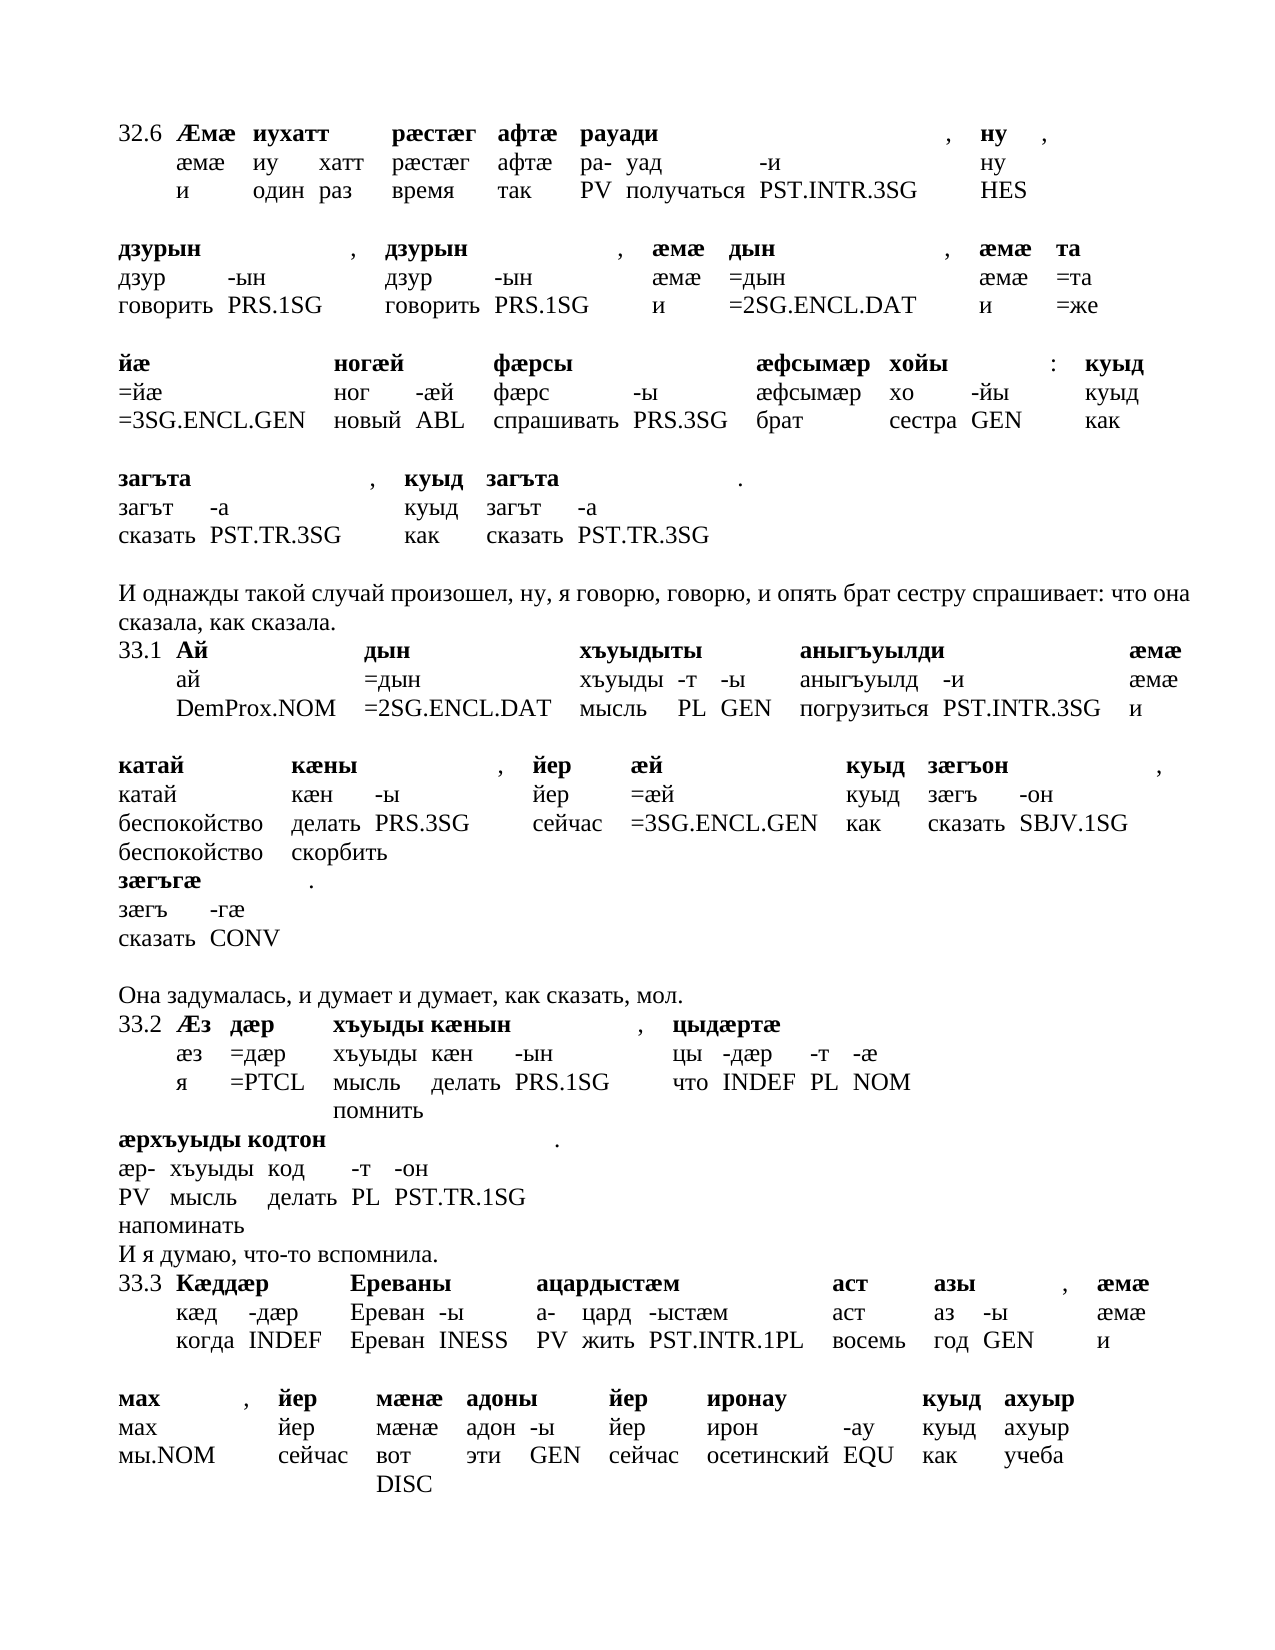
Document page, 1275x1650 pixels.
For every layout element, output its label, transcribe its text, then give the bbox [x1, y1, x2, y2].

text куыд [846, 751, 914, 779]
text И однажды такой случай произошел, ну, я говорю, говорю, и опять брат сестру спрашивает: что она сказала, как сказала. [118, 578, 1249, 636]
text GEN [529, 1441, 581, 1469]
text INESS [439, 1326, 508, 1354]
text йер [609, 1383, 693, 1412]
text куыд [846, 779, 900, 808]
text PST.TR.3SG [209, 521, 342, 549]
text мах [118, 1412, 215, 1441]
text аныгъуылди [799, 636, 1115, 664]
text мысль [333, 1067, 417, 1096]
text говорить [385, 291, 480, 319]
text ацардыстæм [536, 1268, 818, 1297]
text , [617, 233, 638, 262]
text куыд [1085, 348, 1153, 377]
text хъуыды [333, 1038, 417, 1067]
text скорбить [291, 837, 484, 866]
text сейчас [532, 808, 603, 837]
text INDEF [248, 1326, 322, 1354]
text напоминать [118, 1211, 540, 1239]
text PV [118, 1182, 156, 1211]
text -ы [439, 1297, 508, 1326]
text вот [376, 1441, 438, 1469]
text =же [1056, 291, 1098, 319]
text æрхъуыды кодтон [118, 1124, 540, 1153]
text дзурын [118, 233, 336, 262]
text PST.INTR.1PL [649, 1326, 804, 1354]
text а- [536, 1297, 568, 1326]
text и [1129, 693, 1178, 722]
text рæстæг [392, 147, 470, 176]
text , [944, 233, 965, 262]
text зæгъ [118, 894, 196, 923]
text аныгъуылд [799, 664, 929, 693]
text -т [810, 1038, 839, 1067]
text æмæ [652, 262, 701, 291]
text говорить [118, 291, 213, 319]
text PV [580, 176, 612, 204]
text ра- [580, 147, 612, 176]
text PRS.1SG [494, 291, 589, 319]
text как [922, 1441, 976, 1469]
text ногæй [333, 348, 479, 377]
text иухатт [253, 118, 378, 147]
text эти [466, 1441, 516, 1469]
text катай [118, 751, 277, 779]
text -дæр [248, 1297, 322, 1326]
text сказать [118, 521, 196, 549]
text дзурын [385, 233, 603, 262]
text PRS.1SG [227, 291, 323, 319]
text цард [582, 1297, 635, 1326]
text брат [756, 406, 862, 434]
text : [1050, 348, 1071, 377]
text æфсымæр [756, 348, 875, 377]
text 33.2 [118, 1009, 162, 1038]
text адон [466, 1412, 516, 1441]
text сказать [486, 521, 564, 549]
text PST.INTR.3SG [943, 693, 1101, 722]
text æмæ [1097, 1268, 1160, 1297]
text афтæ [497, 147, 552, 176]
text зæгъгæ [118, 866, 294, 894]
text PL [677, 693, 707, 722]
text -йы [971, 377, 1022, 406]
text , [1062, 1268, 1083, 1297]
text дзур [385, 262, 480, 291]
text как [1085, 406, 1139, 434]
text катай [118, 779, 263, 808]
text æмæ [979, 233, 1042, 262]
text -и [759, 147, 918, 176]
text раз [318, 176, 364, 204]
text GEN [720, 693, 772, 722]
text учеба [1004, 1441, 1069, 1469]
text мы.NOM [118, 1441, 215, 1469]
text куыд [404, 492, 458, 521]
text -дæр [722, 1038, 796, 1067]
text æфсымæр [756, 377, 862, 406]
text мæнæ [376, 1383, 452, 1412]
text загъта [118, 463, 356, 492]
text æмæ [1129, 664, 1178, 693]
text дын [364, 636, 566, 664]
text , [369, 463, 390, 492]
text ну [980, 118, 1027, 147]
text SBJV.1SG [1019, 808, 1128, 837]
text =та [1056, 262, 1098, 291]
text адоны [466, 1383, 595, 1412]
text делать [291, 808, 361, 837]
text я [176, 1067, 202, 1096]
text зæгъон [928, 751, 1142, 779]
text кæн [291, 779, 361, 808]
text =дæр [230, 1038, 305, 1067]
text Æз [176, 1009, 216, 1038]
text EQU [843, 1441, 894, 1469]
text ног [333, 377, 402, 406]
text хъуыды [169, 1153, 254, 1182]
text æз [176, 1038, 202, 1067]
text йæ [118, 348, 320, 377]
text æр- [118, 1153, 156, 1182]
text погрузиться [799, 693, 929, 722]
text новый [333, 406, 402, 434]
text йер [532, 751, 617, 779]
text осетинский [707, 1441, 829, 1469]
text загът [118, 492, 196, 521]
text дæр [230, 1009, 319, 1038]
text æмæ [1129, 636, 1192, 664]
text -он [394, 1153, 526, 1182]
text мæнæ [376, 1412, 438, 1441]
text , [1041, 118, 1062, 147]
text загът [486, 492, 564, 521]
text =PTCL [230, 1067, 305, 1096]
text PST.TR.1SG [394, 1182, 526, 1211]
text азы [933, 1268, 1048, 1297]
text куыд [404, 463, 472, 492]
text иронау [707, 1383, 908, 1412]
text загъта [486, 463, 723, 492]
text Ай [176, 636, 350, 664]
text мысль [169, 1182, 254, 1211]
text æмæ [1097, 1297, 1146, 1326]
text 32.6 [118, 118, 162, 147]
text фæрс [493, 377, 619, 406]
text аст [832, 1268, 920, 1297]
text и [979, 291, 1028, 319]
text ирон [707, 1412, 829, 1441]
text уад [626, 147, 745, 176]
text -а [577, 492, 709, 521]
text -ын [514, 1038, 610, 1067]
text как [404, 521, 458, 549]
text NOM [853, 1067, 911, 1096]
text Она задумалась, и думает и думает, как сказать, мол. [118, 981, 1249, 1009]
text . [737, 463, 758, 492]
text PV [536, 1326, 568, 1354]
text -т [351, 1153, 380, 1182]
text получаться [626, 176, 745, 204]
text восемь [832, 1326, 906, 1354]
text -ын [227, 262, 323, 291]
text беспокойство [118, 837, 277, 866]
text дзур [118, 262, 213, 291]
text куыд [1085, 377, 1139, 406]
text , [497, 751, 518, 779]
text дын [729, 233, 930, 262]
text =2SG.ENCL.DAT [729, 291, 917, 319]
text -ы [529, 1412, 581, 1441]
text как [846, 808, 900, 837]
text Ереван [350, 1326, 425, 1354]
text год [933, 1326, 969, 1354]
text сказать [118, 923, 196, 952]
text хо [889, 377, 957, 406]
text ABL [415, 406, 465, 434]
text и [1097, 1326, 1146, 1354]
text сейчас [278, 1441, 348, 1469]
text делать [431, 1067, 501, 1096]
text , [945, 118, 966, 147]
text хойы [889, 348, 1036, 377]
text один [253, 176, 305, 204]
text æмæ [176, 147, 225, 176]
text жить [582, 1326, 635, 1354]
text зæгъ [928, 779, 1005, 808]
text PRS.1SG [514, 1067, 610, 1096]
text -и [943, 664, 1101, 693]
text что [672, 1067, 708, 1096]
text делать [268, 1182, 337, 1211]
text -æ [853, 1038, 911, 1067]
text PRS.3SG [374, 808, 470, 837]
text хатт [318, 147, 364, 176]
text , [350, 233, 371, 262]
text GEN [983, 1326, 1034, 1354]
text =3SG.ENCL.GEN [118, 406, 306, 434]
text ахуыр [1004, 1383, 1083, 1412]
text DISC [376, 1469, 452, 1498]
text æй [630, 751, 832, 779]
text -ы [633, 377, 728, 406]
text и [652, 291, 701, 319]
text афтæ [497, 118, 566, 147]
text PL [351, 1182, 380, 1211]
text ай [176, 664, 336, 693]
text хъуыды кæнын [333, 1009, 624, 1038]
text =дын [729, 262, 917, 291]
text Æмæ [176, 118, 239, 147]
text PST.INTR.3SG [759, 176, 918, 204]
text йер [278, 1383, 362, 1412]
text та [1056, 233, 1112, 262]
text -ын [494, 262, 589, 291]
text спрашивать [493, 406, 619, 434]
text . [554, 1124, 575, 1153]
text код [268, 1153, 337, 1182]
text -ау [843, 1412, 894, 1441]
text кæн [431, 1038, 501, 1067]
text йер [609, 1412, 679, 1441]
text Ереваны [350, 1268, 522, 1297]
text Кæддæр [176, 1268, 336, 1297]
text мысль [579, 693, 664, 722]
text =дын [364, 664, 552, 693]
text так [497, 176, 552, 204]
text Ереван [350, 1297, 425, 1326]
text -гæ [209, 894, 281, 923]
text йер [278, 1412, 348, 1441]
text 33.3 [118, 1268, 162, 1297]
text цы [672, 1038, 708, 1067]
text æмæ [979, 262, 1028, 291]
text PST.TR.3SG [577, 521, 709, 549]
text кæд [176, 1297, 234, 1326]
text рæстæг [392, 118, 484, 147]
text куыд [922, 1383, 990, 1412]
text DemProx.NOM [176, 693, 336, 722]
text =2SG.ENCL.DAT [364, 693, 552, 722]
text сейчас [609, 1441, 679, 1469]
text И я думаю, что-то вспомнила. [118, 1239, 1249, 1268]
text -ы [720, 664, 772, 693]
text INDEF [722, 1067, 796, 1096]
text ахуыр [1004, 1412, 1069, 1441]
text кæны [291, 751, 484, 779]
text рауади [580, 118, 932, 147]
text 33.1 [118, 636, 162, 664]
text -т [677, 664, 707, 693]
text HES [980, 176, 1027, 204]
text -он [1019, 779, 1128, 808]
text , [243, 1383, 264, 1412]
text -а [209, 492, 342, 521]
text -ы [374, 779, 470, 808]
text PL [810, 1067, 839, 1096]
text PRS.3SG [633, 406, 728, 434]
text -ы [983, 1297, 1034, 1326]
text беспокойство [118, 808, 263, 837]
text мах [118, 1383, 229, 1412]
text , [1156, 751, 1177, 779]
text и [176, 176, 225, 204]
text æмæ [652, 233, 715, 262]
text GEN [971, 406, 1022, 434]
text =3SG.ENCL.GEN [630, 808, 818, 837]
text хъуыдыты [579, 636, 786, 664]
text , [637, 1009, 658, 1038]
text хъуыды [579, 664, 664, 693]
text =æй [630, 779, 818, 808]
text аст [832, 1297, 906, 1326]
text аз [933, 1297, 969, 1326]
text ну [980, 147, 1006, 176]
text -æй [415, 377, 465, 406]
text фæрсы [493, 348, 742, 377]
text . [308, 866, 329, 894]
text помнить [333, 1096, 624, 1124]
text сестра [889, 406, 957, 434]
text йер [532, 779, 603, 808]
text =йæ [118, 377, 306, 406]
text время [392, 176, 470, 204]
text когда [176, 1326, 234, 1354]
text иу [253, 147, 305, 176]
text CONV [209, 923, 281, 952]
text сказать [928, 808, 1005, 837]
text -ыстæм [649, 1297, 804, 1326]
text куыд [922, 1412, 976, 1441]
text цыдæртæ [672, 1009, 925, 1038]
